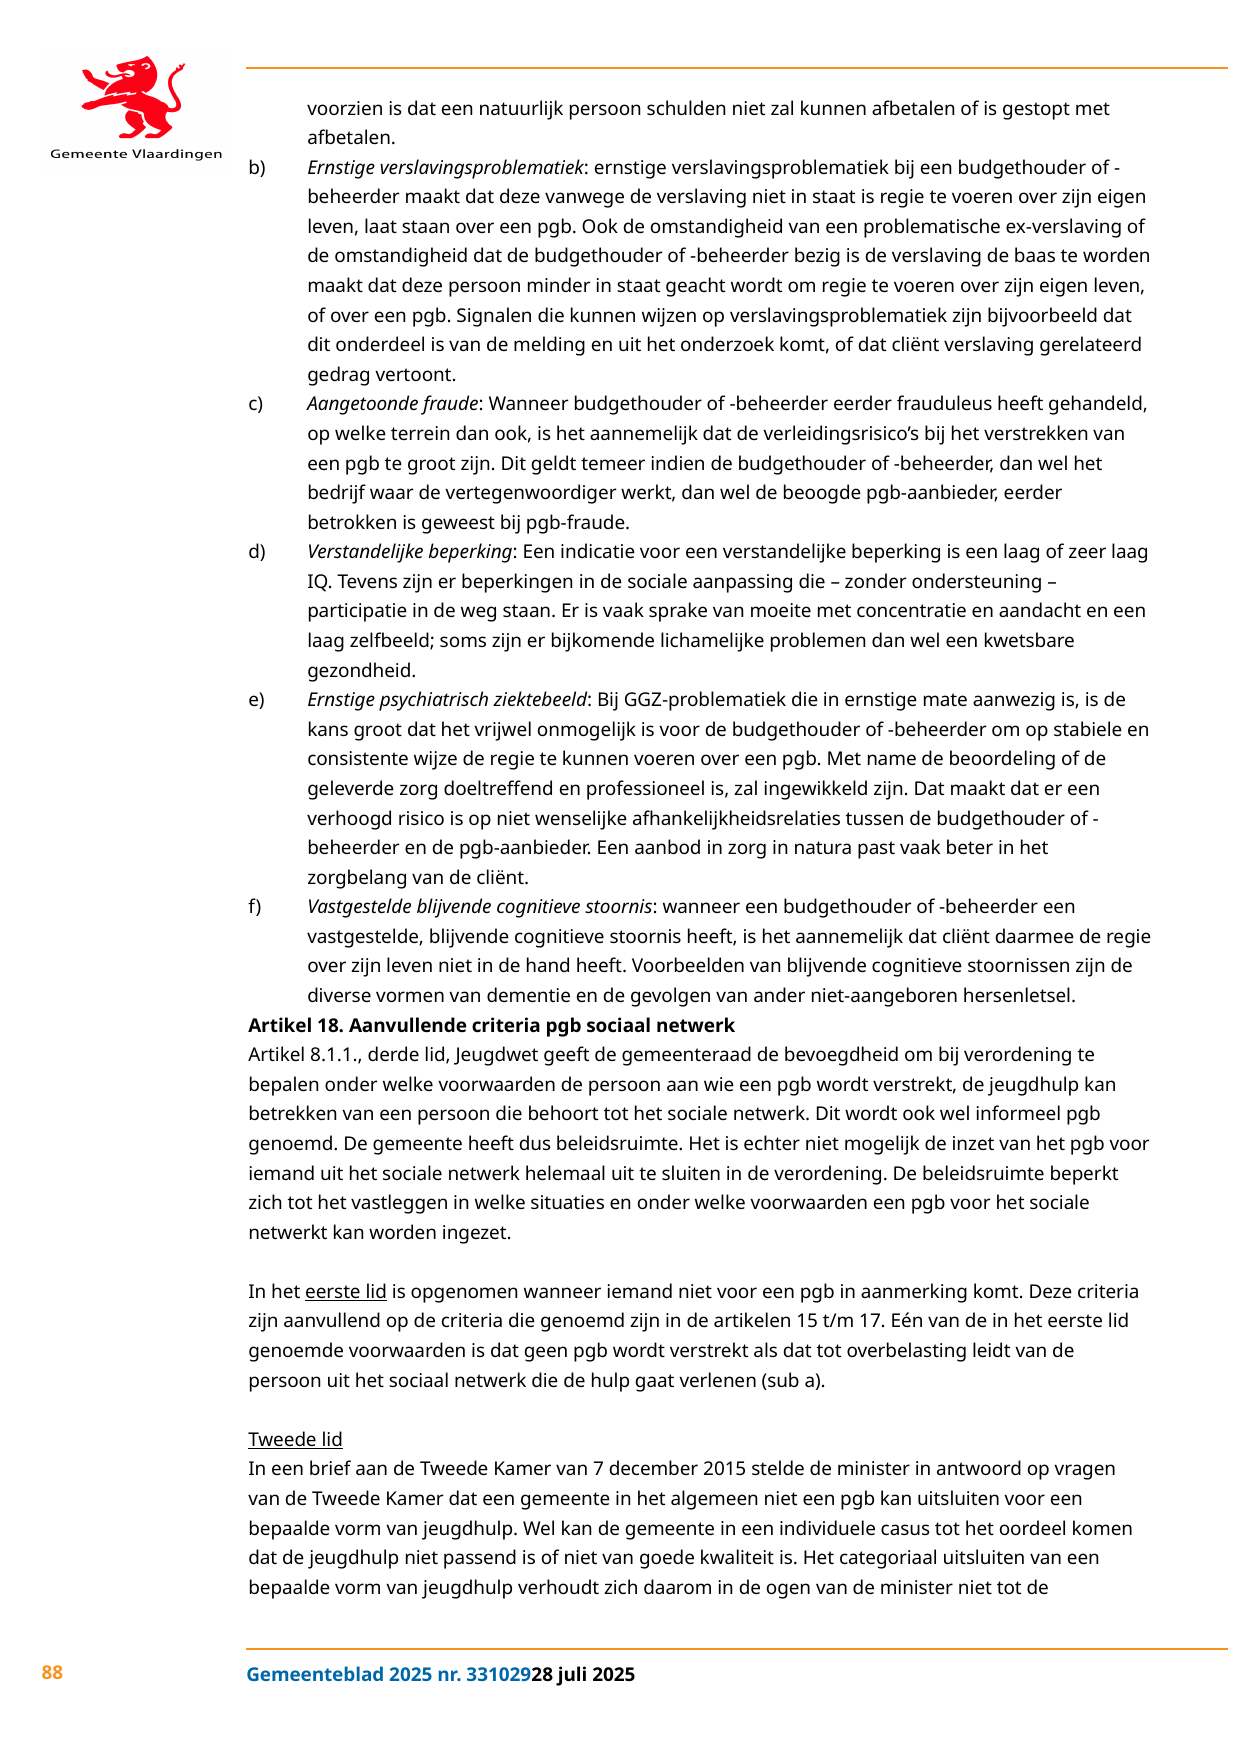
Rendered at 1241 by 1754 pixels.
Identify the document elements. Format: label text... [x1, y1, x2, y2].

list Ernstige psychiatrisch ziektebeeld: Bij GGZ-problematiek die in ernstige mate aanwezig is, is de kans groot dat het vrijwel onmogelijk is voor de budgethouder of -beheerder om op stabiele en consistente wijze de regie te kunnen voeren over een pgb. Met name de beoordeling of de geleverde zorg doeltreffend en professioneel is, zal ingewikkeld zijn. Dat maakt dat er een verhoogd risico is op niet wenselijke afhankelijkheidsrelaties tussen de budgethouder of -beheerder en de pgb-aanbieder. Een aanbod in zorg in natura past vaak beter in het zorgbelang van de cliënt. [248, 686, 1152, 890]
text Artikel 8.1.1., derde lid, Jeugdwet geeft de gemeenteraad de bevoegdheid om bij verordening te bepalen onder welke voorwaarden de persoon aan wie een pgb wordt verstrekt, de jeugdhulp kan betrekken van een persoon die behoort tot het sociale netwerk. Dit wordt ook wel informeel pgb genoemd. De gemeente heeft dus beleidsruimte. Het is echter niet mogelijk de inzet van het pgb voor iemand uit het sociale netwerk helemaal uit te sluiten in de verordening. De beleidsruimte beperkt zich tot het vastleggen in welke situaties en onder welke voorwaarden een pgb voor het sociale netwerkt kan worden ingezet. [248, 1041, 1152, 1245]
text In een brief aan de Tweede Kamer van 7 december 2015 stelde de minister in antwoord op vragen van de Tweede Kamer dat een gemeente in het algemeen niet een pgb kan uitsluiten voor een bepaalde vorm van jeugdhulp. Wel kan de gemeente in een individuele casus tot het oordeel komen dat de jeugdhulp niet passend is of niet van goede kwaliteit is. Het categoriaal uitsluiten van een bepaalde vorm van jeugdhulp verhoudt zich daarom in de ogen van de minister niet tot de [248, 1456, 1152, 1600]
list Verstandelijke beperking: Een indicatie voor een verstandelijke beperking is een laag of zeer laag IQ. Tevens zijn er beperkingen in de sociale aanpassing die – zonder ondersteuning – participatie in de weg staan. Er is vaak sprake van moeite met concentratie en aandacht en een laag zelfbeeld; soms zijn er bijkomende lichamelijke problemen dan wel een kwetsbare gezondheid. [248, 538, 1152, 683]
list Vastgestelde blijvende cognitieve stoornis: wanneer een budgethouder of -beheerder een vastgestelde, blijvende cognitieve stoornis heeft, is het aannemelijk dat cliënt daarmee de regie over zijn leven niet in de hand heeft. Voorbeelden van blijvende cognitieve stoornissen zijn de diverse vormen van dementie en de gevolgen van ander niet-aangeboren hersenletsel. [248, 893, 1152, 1008]
list Ernstige verslavingsproblematiek: ernstige verslavingsproblematiek bij een budgethouder of -beheerder maakt dat deze vanwege de verslaving niet in staat is regie te voeren over zijn eigen leven, laat staan over een pgb. Ook de omstandigheid van een problematische ex-verslaving of de omstandigheid dat de budgethouder of -beheerder bezig is de verslaving de baas te worden maakt dat deze persoon minder in staat geacht wordt om regie te voeren over zijn eigen leven, of over een pgb. Signalen die kunnen wijzen op verslavingsproblematiek zijn bijvoorbeeld dat dit onderdeel is van de melding en uit het onderzoek komt, of dat cliënt verslaving gerelateerd gedrag vertoont. [248, 154, 1152, 387]
text Tweede lid [248, 1426, 1152, 1452]
picture [41, 47, 231, 172]
list voorzien is dat een natuurlijk persoon schulden niet zal kunnen afbetalen of is gestopt met afbetalen. [248, 95, 1152, 150]
list Aangetoonde fraude: Wanneer budgethouder of -beheerder eerder frauduleus heeft gehandeld, op welke terrein dan ook, is het aannemelijk dat de verleidingsrisico’s bij het verstrekken van een pgb te groot zijn. Dit geldt temeer indien de budgethouder of -beheerder, dan wel het bedrijf waar de vertegenwoordiger werkt, dan wel de beoogde pgb-aanbieder, eerder betrokken is geweest bij pgb-fraude. [248, 391, 1152, 535]
text Artikel 18. Aanvullende criteria pgb sociaal netwerk [248, 1012, 1152, 1038]
text In het eerste lid is opgenomen wanneer iemand niet voor een pgb in aanmerking komt. Deze criteria zijn aanvullend op de criteria die genoemd zijn in de artikelen 15 t/m 17. Eén van de in het eerste lid genoemde voorwaarden is dat geen pgb wordt verstrekt als dat tot overbelasting leidt van de persoon uit het sociaal netwerk die de hulp gaat verlenen (sub a). [248, 1278, 1152, 1393]
